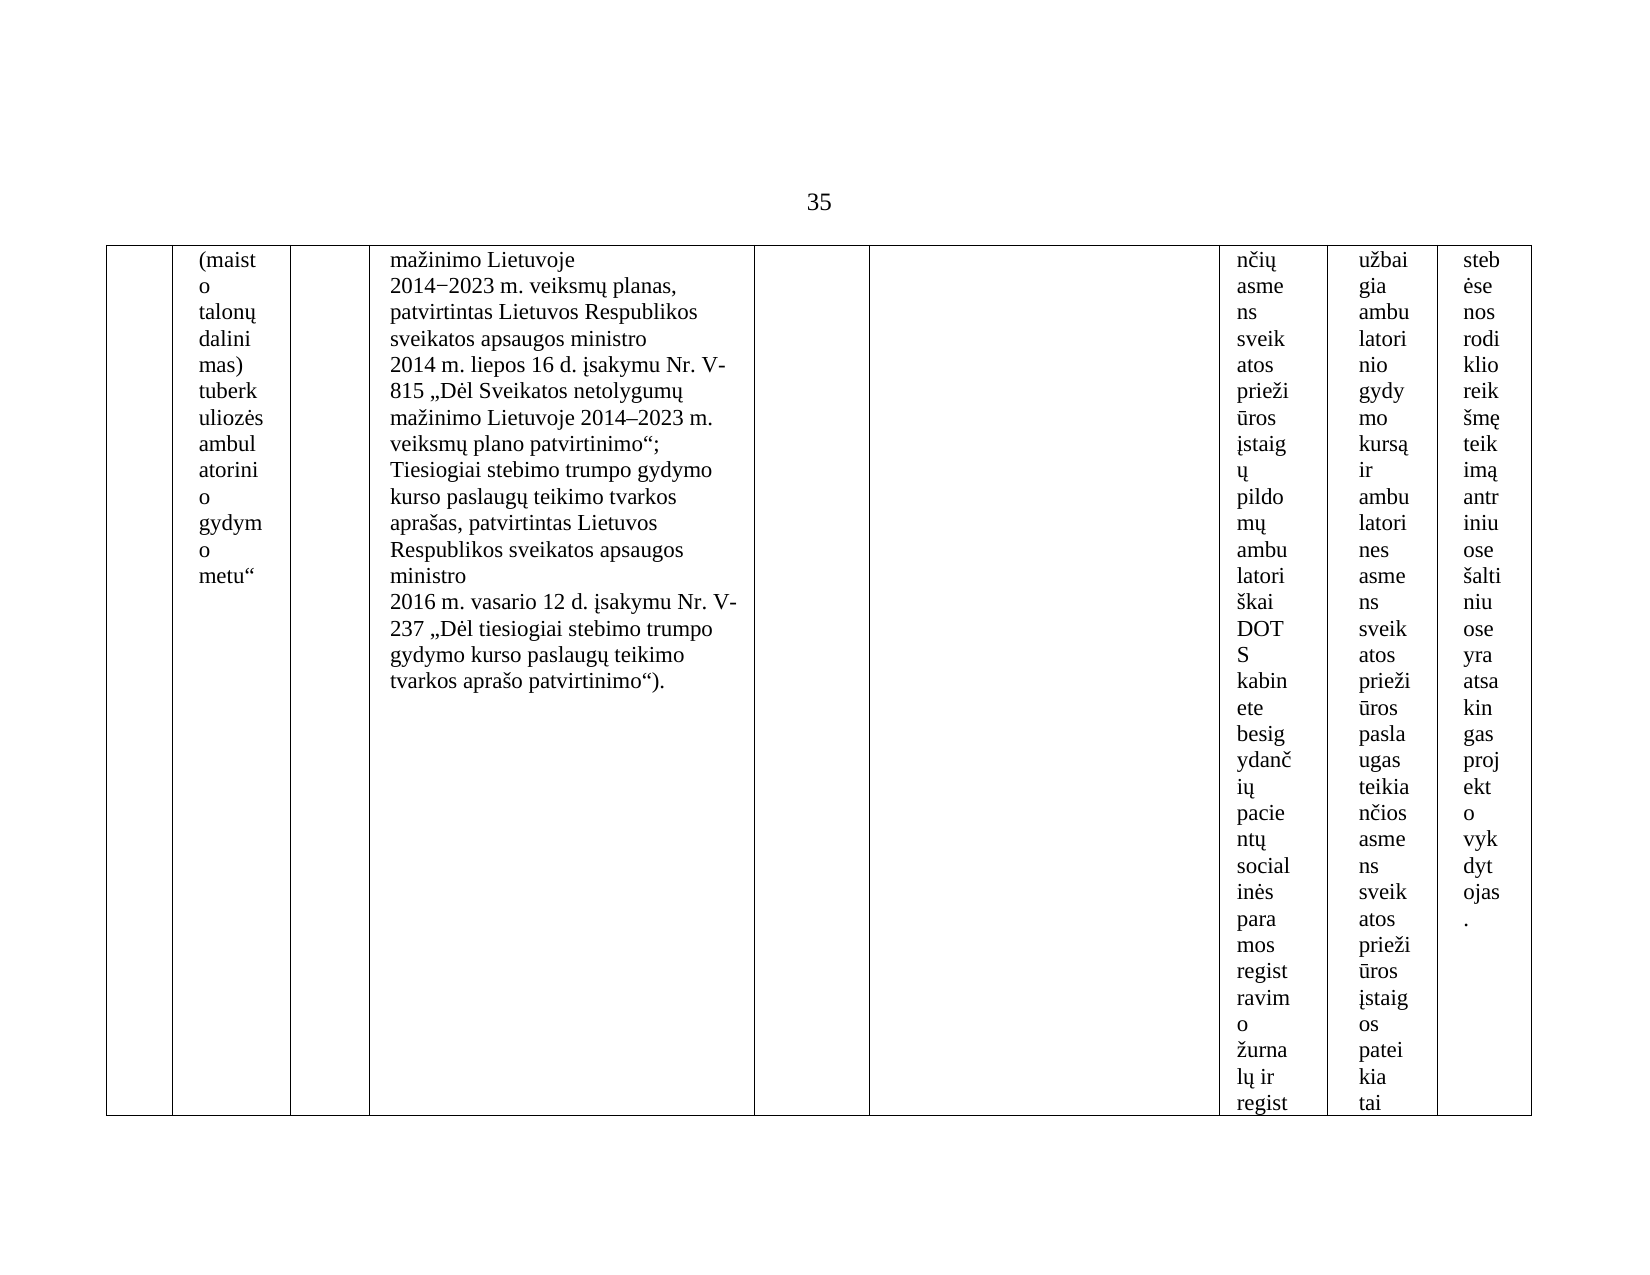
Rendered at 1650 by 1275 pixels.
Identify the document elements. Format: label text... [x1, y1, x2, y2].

table_cell [291, 246, 369, 1115]
table_cell [755, 246, 869, 1115]
table_cell nčių asmens sveikatos priežiūros įstaigų pildomų ambulatoriškai DOTS kabinete besigydančių pacientų socialinės paramos registravimo žurnalų ir regist [1220, 246, 1327, 1115]
table_cell užbaigia ambulatorinio gydymo kursą ir ambulatorines asmens sveikatos priežiūros paslaugas teikiančios asmens sveikatos priežiūros įstaigos pateikia tai [1328, 246, 1437, 1115]
table_cell [870, 246, 1219, 1115]
table_cell stebėsenos rodiklio reikšmę teikimą antriniuose šaltiniuose yra atsakingas projekto vykdytojas. [1438, 246, 1531, 1115]
table_cell mažinimo Lietuvoje 2014−2023 m. veiksmų planas, patvirtintas Lietuvos Respublikos sveikatos apsaugos ministro 2014 m. liepos 16 d. įsakymu Nr. V-815 „Dėl Sveikatos netolygumų mažinimo Lietuvoje 2014–2023 m. veiksmų plano patvirtinimo“; Tiesiogiai stebimo trumpo gydymo kurso paslaugų teikimo tvarkos aprašas, patvirtintas Lietuvos Respublikos sveikatos apsaugos ministro 2016 m. vasario 12 d. įsakymu Nr. V-237 „Dėl tiesiogiai stebimo trumpo gydymo kurso paslaugų teikimo tvarkos aprašo patvirtinimo“). [370, 246, 754, 1115]
table_cell [107, 246, 172, 1115]
table_cell (maisto talonų dalinimas) tuberkuliozės ambulatorinio gydymo metu“ [173, 246, 290, 1115]
